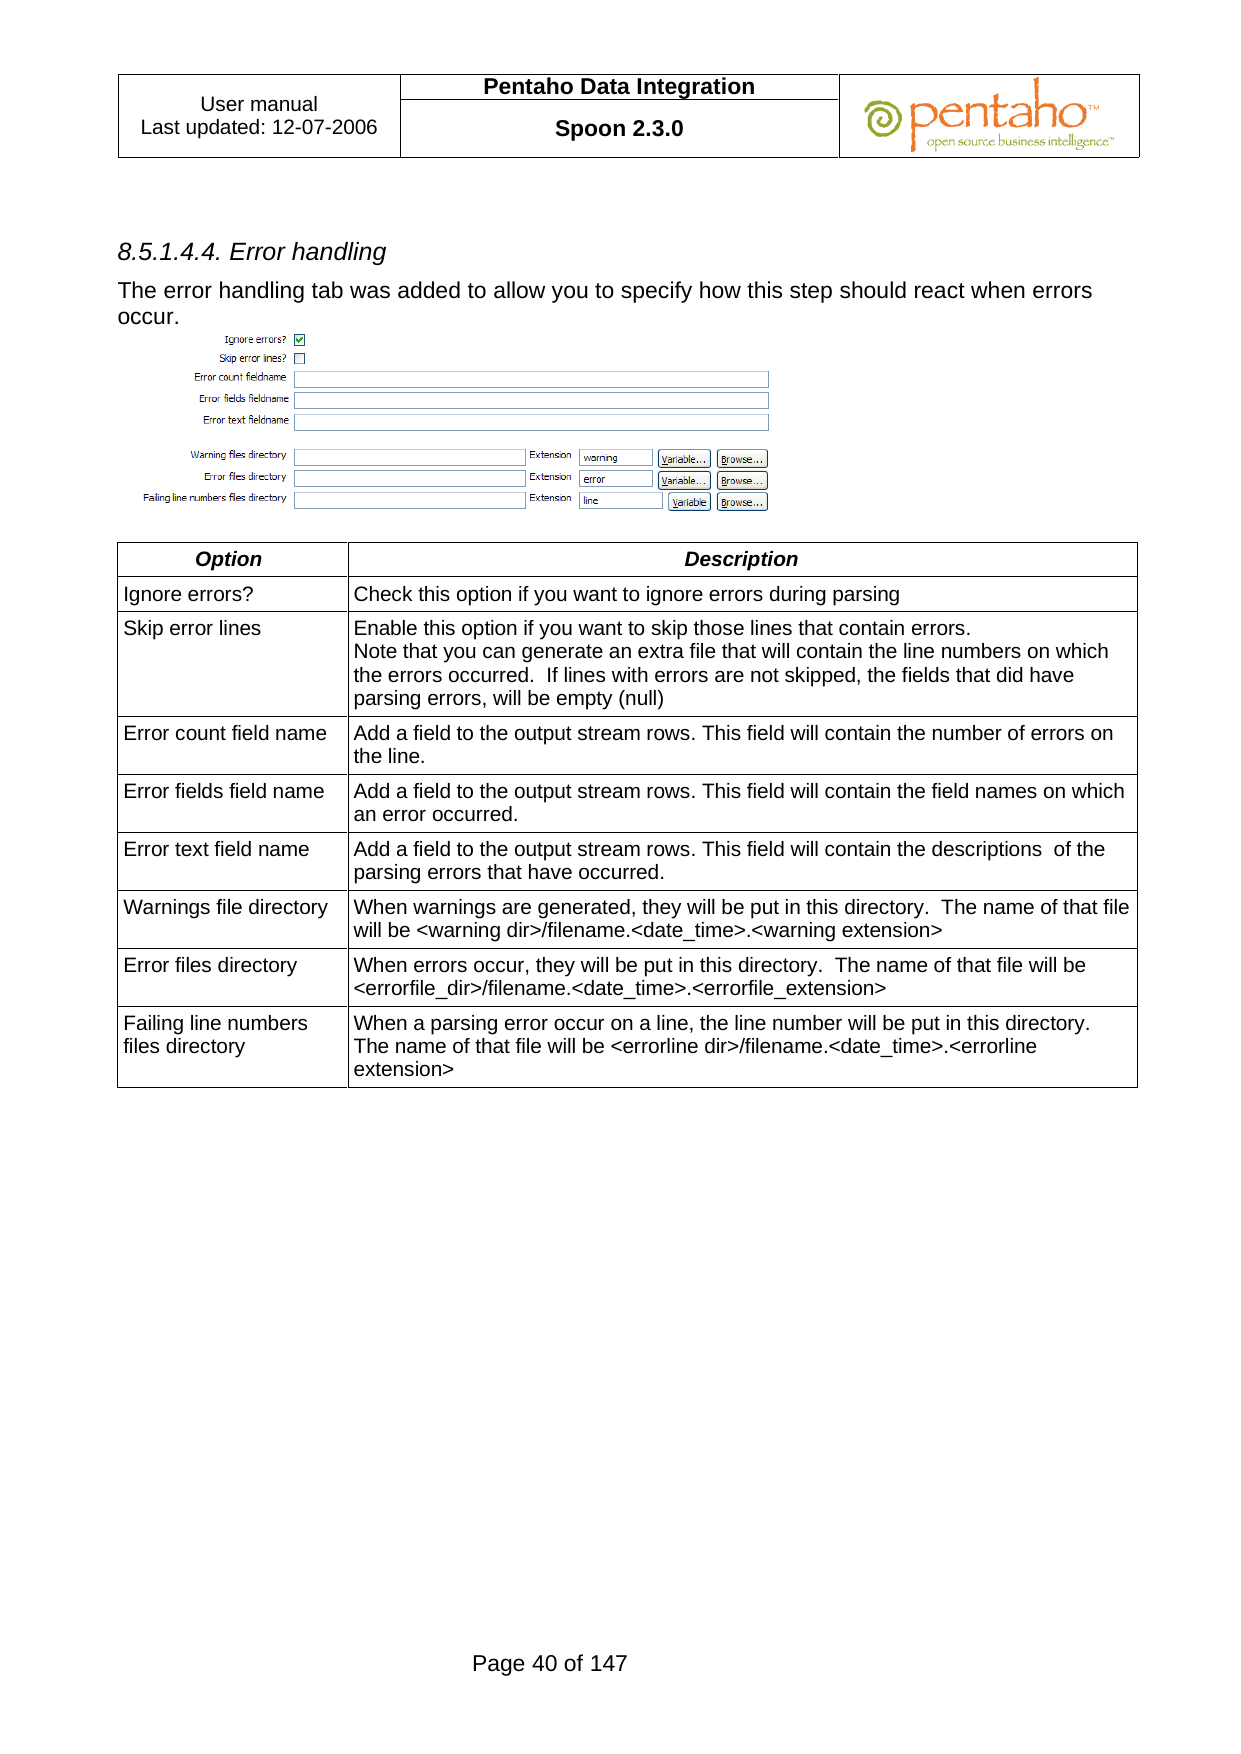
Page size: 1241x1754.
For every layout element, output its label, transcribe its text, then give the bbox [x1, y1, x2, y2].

table_cell Add a field to the output stream rows. This field will contain the number of errors on the line. [349, 717, 1137, 774]
table_cell Check this option if you want to ignore errors during parsing [349, 577, 1137, 611]
table_cell Add a field to the output stream rows. This field will contain the descriptions of the parsing errors that have occurred. [349, 833, 1137, 890]
table_cell When warnings are generated, they will be put in this directory. The name of that file will be <warning dir>/filename.<date_time>.<warning extension> [349, 891, 1137, 948]
table_cell Enable this option if you want to skip those lines that contain errors. Note that you can generate an extra file that will contain the line numbers on which the errors occurred. If lines with errors are not skipped, the fields that did have parsing errors, will be empty (null) [349, 612, 1137, 716]
table_cell When errors occur, they will be put in this directory. The name of that file will be <errorfile_dir>/filename.<date_time>.<errorfile_extension> [349, 949, 1137, 1006]
table_cell Error count field name [118, 717, 347, 774]
table_cell Error files directory [118, 949, 347, 1006]
table_cell When a parsing error occur on a line, the line number will be put in this directory. The name of that file will be <errorline dir>/filename.<date_time>.<errorline extension> [349, 1007, 1137, 1087]
table_cell Add a field to the output stream rows. This field will contain the field names on which an error occurred. [349, 775, 1137, 832]
text The error handling tab was added to allow you to specify how this step should react when errors occur. [117, 278, 1137, 329]
table_cell Error fields field name [118, 775, 347, 832]
table_cell Failing line numbers files directory [118, 1007, 347, 1087]
table_header Option [118, 543, 347, 576]
table_cell Error text field name [118, 833, 347, 890]
table_cell Ignore errors? [118, 577, 347, 611]
table_cell Warnings file directory [118, 891, 347, 948]
table_header Description [349, 543, 1137, 576]
subtitle Error handling [117, 238, 1137, 266]
table_cell Skip error lines [118, 612, 347, 716]
